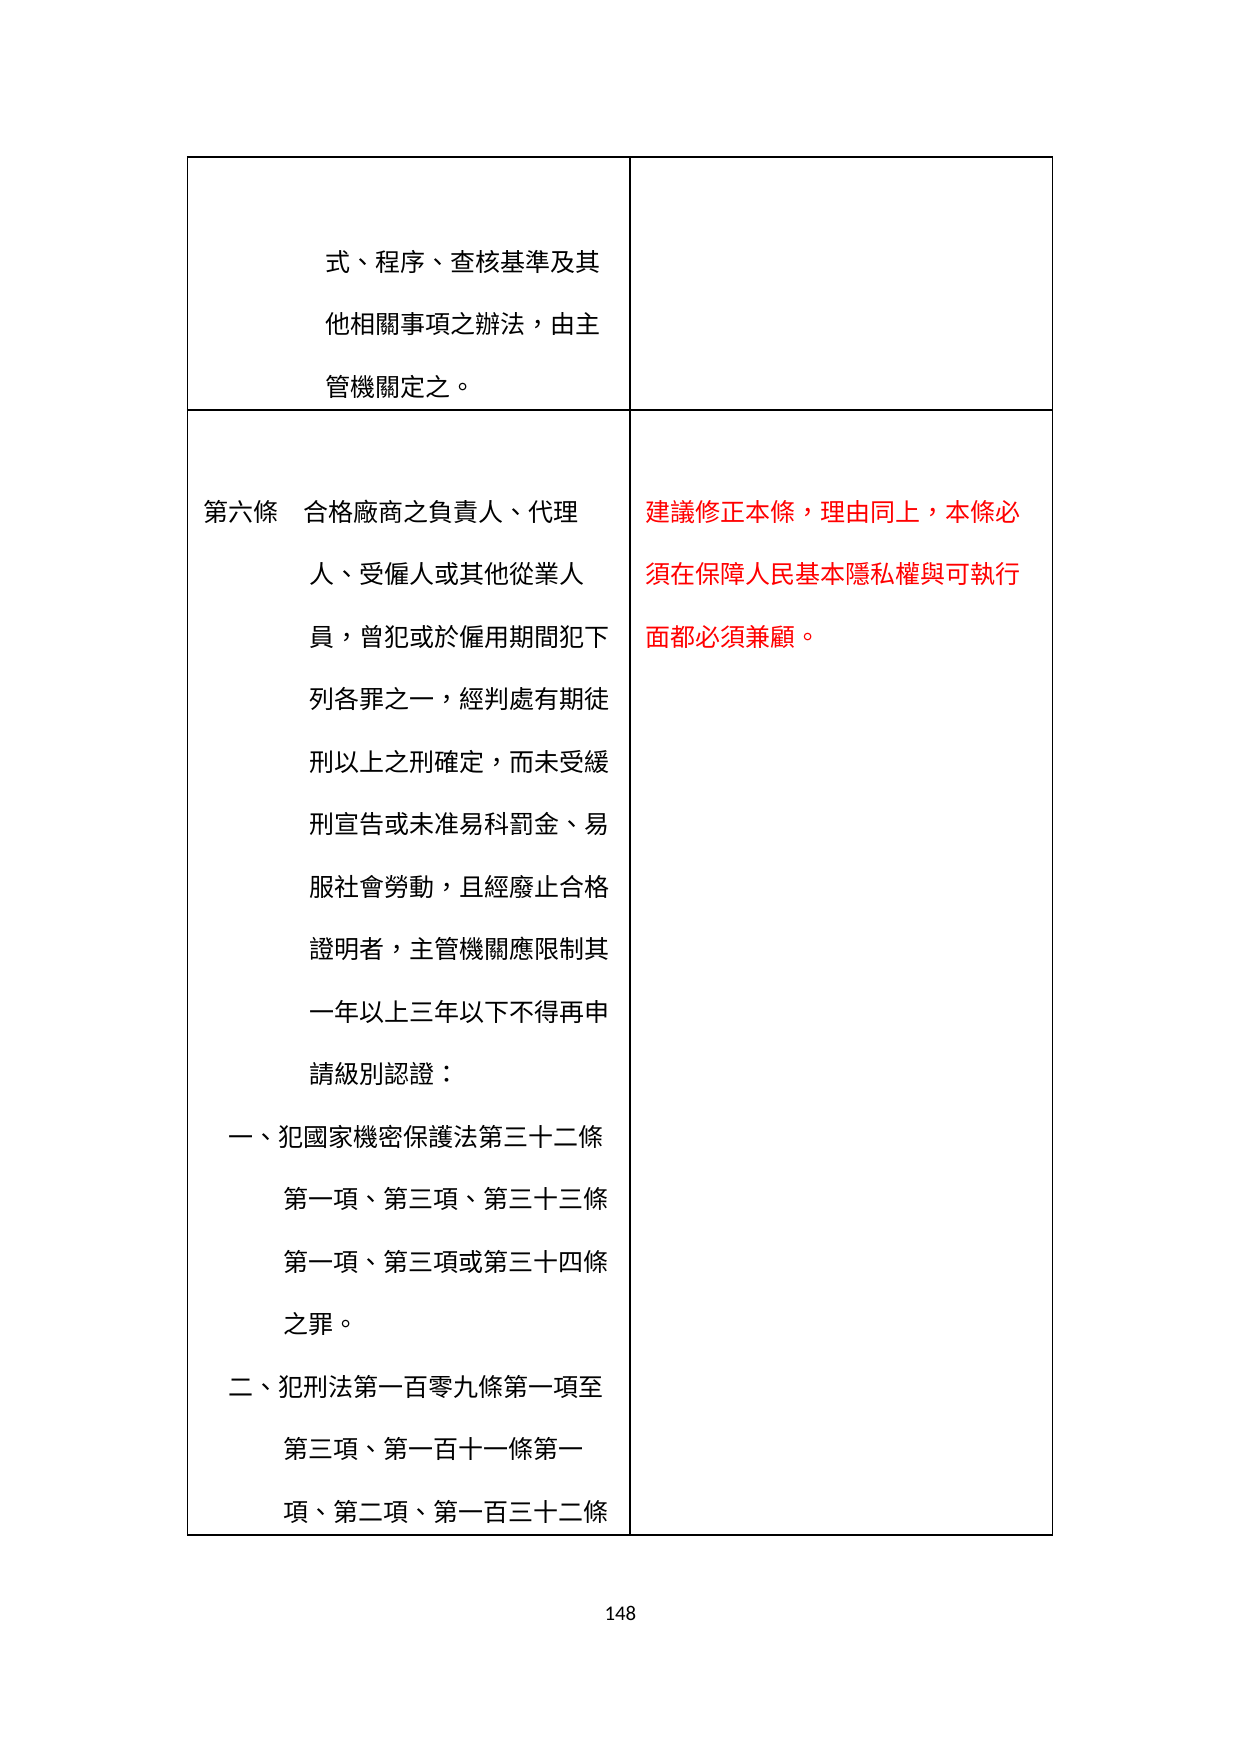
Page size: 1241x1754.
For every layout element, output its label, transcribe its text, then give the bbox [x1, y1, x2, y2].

table_cell 第六條 合格廠商之負責人、代理人、受僱人或其他從業人員，曾犯或於僱用期間犯下列各罪之一，經判處有期徒刑以上之刑確定，而未受緩刑宣告或未准易科罰金、易服社會勞動，且經廢止合格證明者，主管機關應限制其一年以上三年以下不得再申請級別認證： 一、犯國家機密保護法第三十二條第一項、第三項、第三十三條第一項、第三項或第三十四條之罪。 二、犯刑法第一百零九條第一項至第三項、第一百十一條第一項、第二項、第一百三十二條 [188, 411, 629, 1534]
table_cell 式、程序、查核基準及其他相關事項之辦法，由主管機關定之。 [188, 158, 629, 409]
table_cell 建議修正本條，理由同上，本條必須在保障人民基本隱私權與可執行面都必須兼顧。 [631, 411, 1052, 1534]
table_cell [631, 158, 1052, 409]
